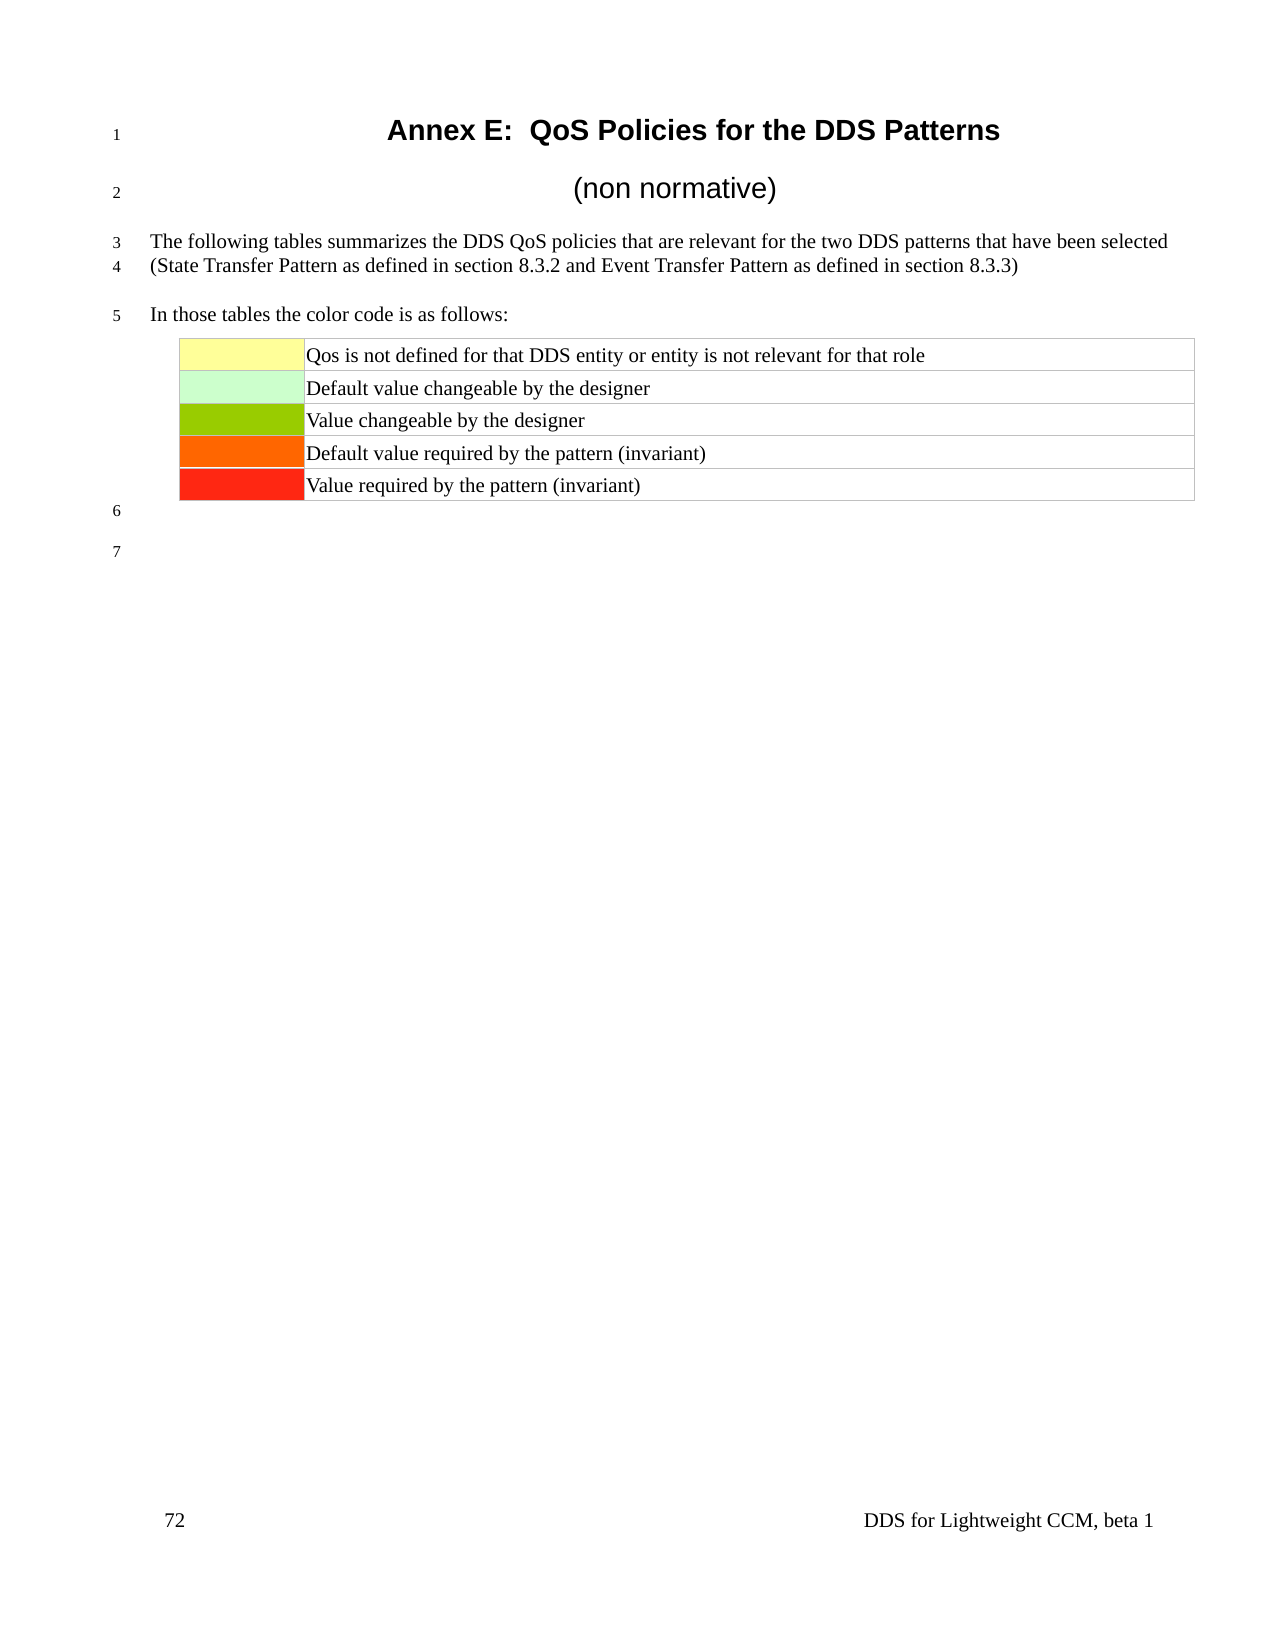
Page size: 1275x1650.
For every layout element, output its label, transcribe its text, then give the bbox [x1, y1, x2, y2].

table_cell [180, 469, 304, 500]
table_cell [180, 371, 304, 403]
table_cell [180, 404, 304, 435]
text In those tables the color code is as follows: [150, 302, 1200, 326]
table_cell Default value required by the pattern (invariant) [305, 436, 1194, 467]
list QoS Policies for the DDS Patterns [187, 112, 1200, 146]
table_cell [180, 436, 304, 467]
table_cell Value changeable by the designer [305, 404, 1194, 435]
table_header [180, 339, 304, 370]
text The following tables summarizes the DDS QoS policies that are relevant for the two DDS patterns that have been selected (State Transfer Pattern as defined in section 8.3.2 and Event Transfer Pattern as defined in section 8.3.3) [150, 229, 1200, 277]
table_cell Default value changeable by the designer [305, 371, 1194, 403]
table_header Qos is not defined for that DDS entity or entity is not relevant for that role [305, 339, 1194, 370]
text (non normative) [150, 171, 1200, 204]
table_cell Value required by the pattern (invariant) [305, 469, 1194, 500]
